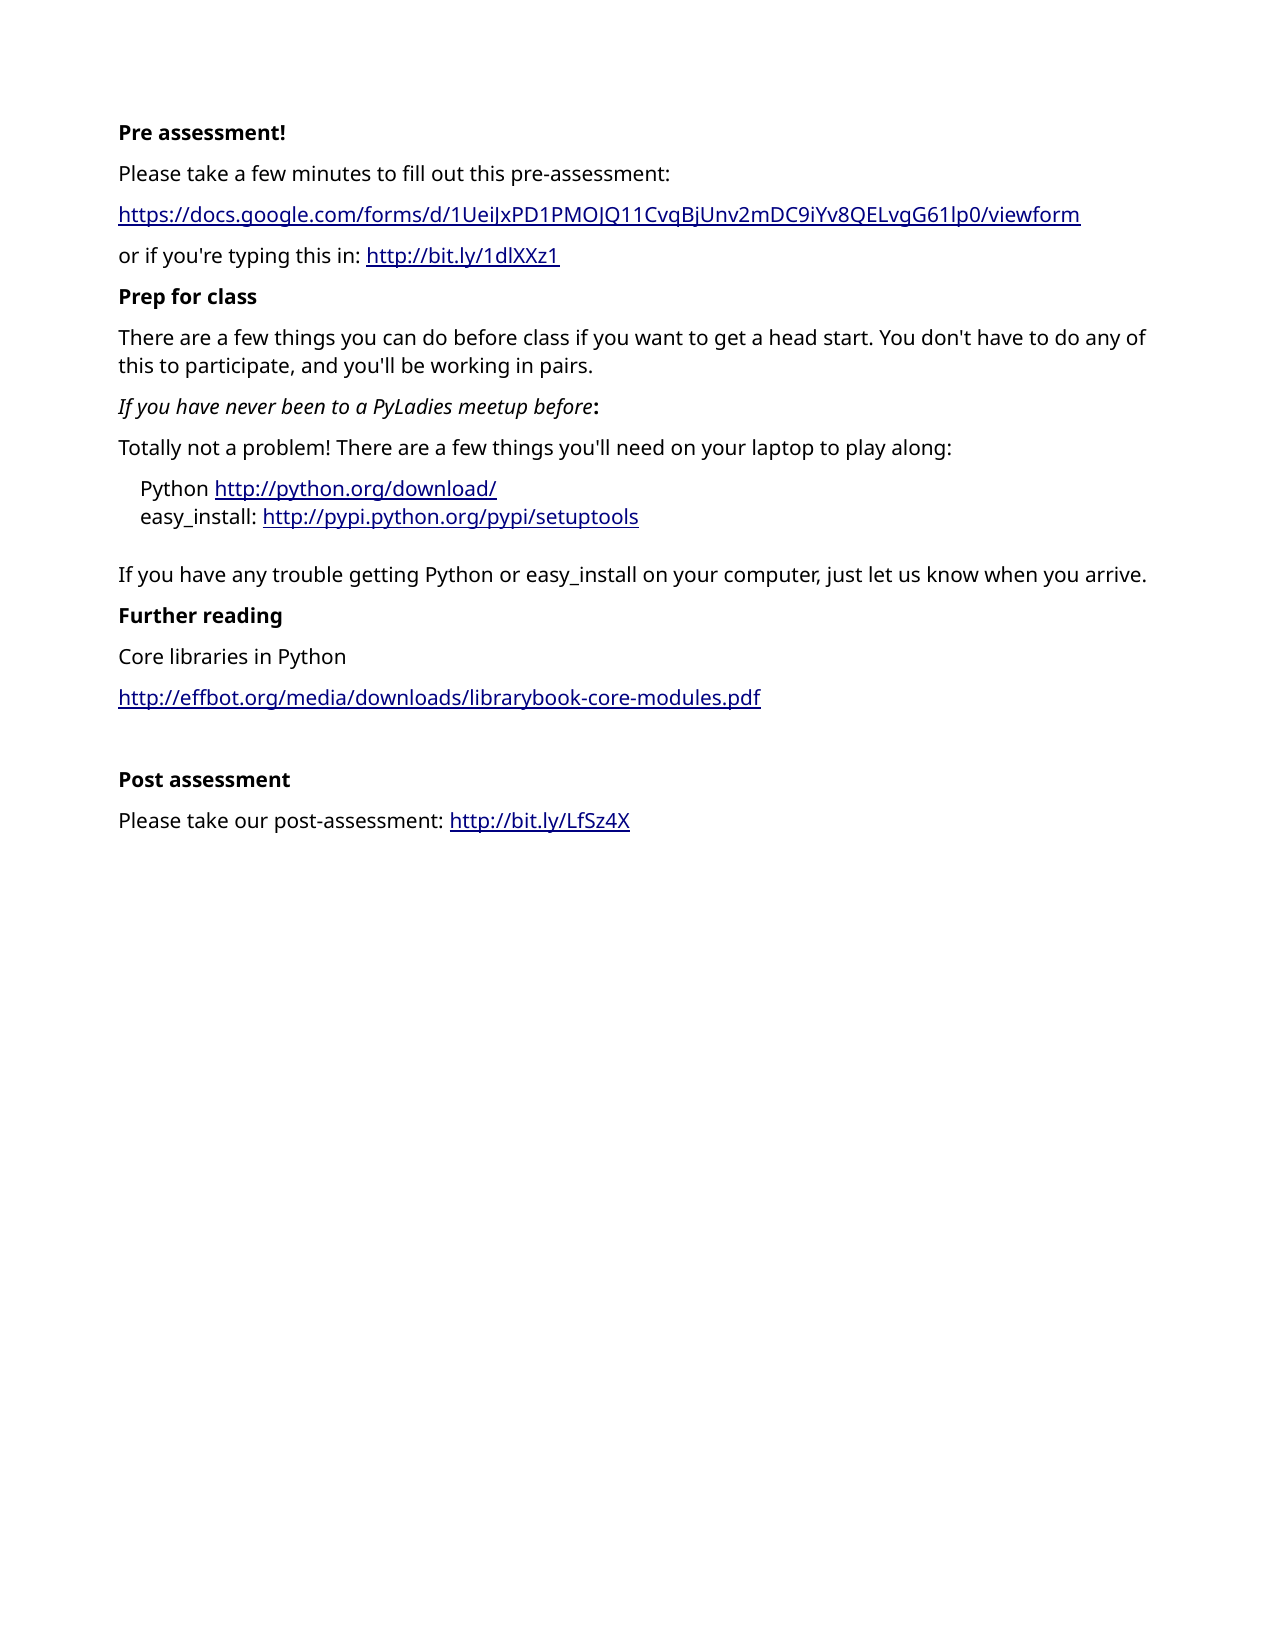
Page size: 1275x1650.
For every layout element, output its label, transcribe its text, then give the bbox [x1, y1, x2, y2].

text There are a few things you can do before class if you want to get a head start. You don't have to do any of this to participate, and you'll be working in pairs. [118, 323, 1157, 380]
text Core libraries in Python [118, 642, 1157, 671]
text If you have any trouble getting Python or easy_install on your computer, just let us know when you arrive. [118, 560, 1157, 589]
text http://effbot.org/media/downloads/librarybook-core-modules.pdf [118, 683, 1157, 712]
text Totally not a problem! There are a few things you'll need on your laptop to play along: [118, 433, 1157, 462]
text Post assessment [118, 765, 1157, 793]
text Prep for class [118, 282, 1157, 310]
text Further reading [118, 601, 1157, 630]
text Please take a few minutes to fill out this pre-assessment: [118, 159, 1157, 187]
text Pre assessment! [118, 118, 1157, 147]
text easy_install: http://pypi.python.org/pypi/setuptools [118, 502, 1157, 531]
text Python http://python.org/download/ [118, 474, 1157, 502]
text https://docs.google.com/forms/d/1UeiJxPD1PMOJQ11CvqBjUnv2mDC9iYv8QELvgG61lp0/viewform [118, 200, 1157, 228]
text If you have never been to a PyLadies meetup before: [118, 392, 1157, 421]
text or if you're typing this in: http://bit.ly/1dlXXz1 [118, 241, 1157, 269]
text Please take our post-assessment: http://bit.ly/LfSz4X [118, 806, 1157, 834]
